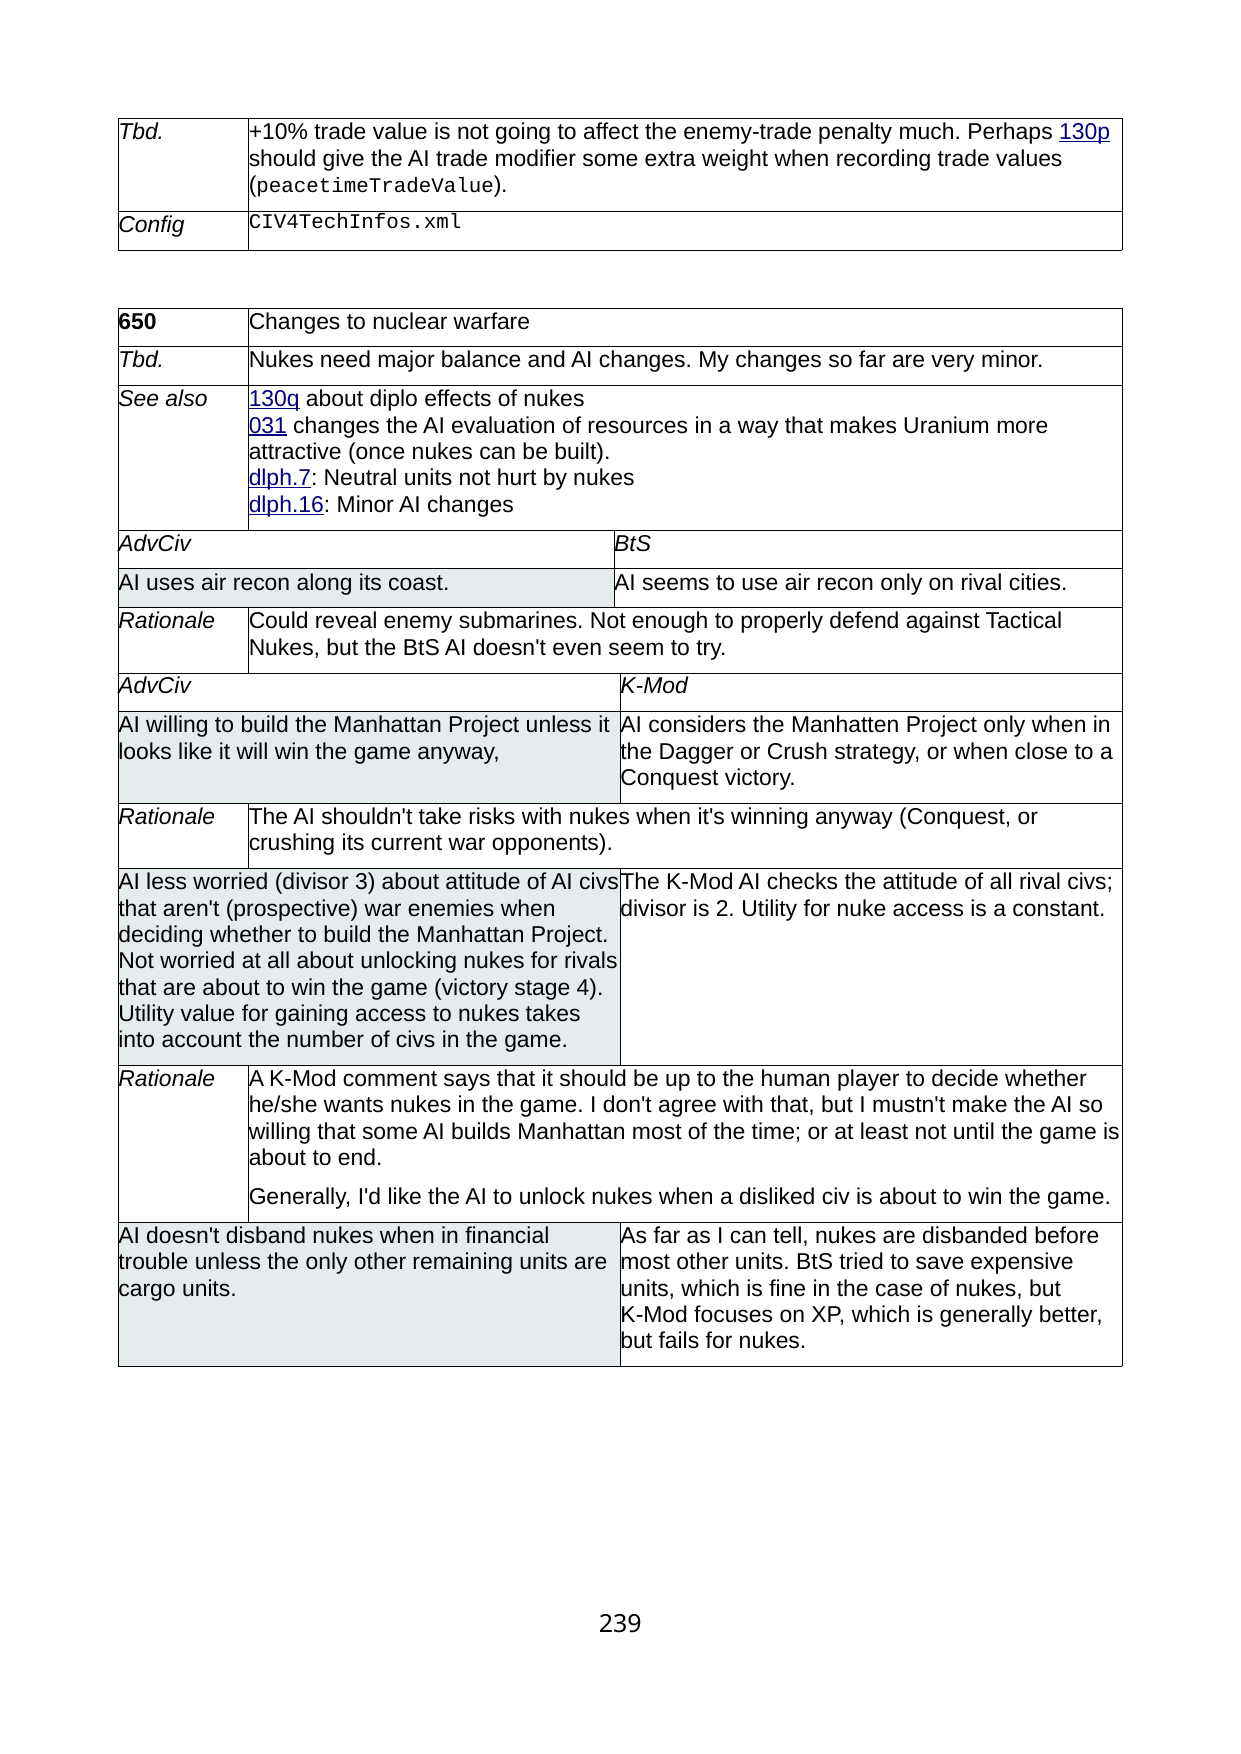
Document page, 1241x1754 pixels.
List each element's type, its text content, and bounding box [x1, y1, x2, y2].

table_header Changes to nuclear warfare [249, 309, 1122, 346]
table_cell AI doesn't disband nukes when in financial trouble unless the only other remaining units are cargo units. [119, 1223, 620, 1366]
table_cell Nukes need major balance and AI changes. My changes so far are very minor. [249, 347, 1122, 385]
table_cell CIV4TechInfos.xml [249, 212, 1122, 250]
table_cell See also [119, 386, 248, 529]
table_cell +10% trade value is not going to affect the enemy-trade penalty much. Perhaps 130p should give the AI trade modifier some extra weight when recording trade values (peacetimeTradeValue). [249, 119, 1122, 211]
table_cell Rationale [119, 804, 248, 868]
table_cell Config [119, 212, 248, 250]
table_cell K-Mod [621, 674, 1122, 711]
table_cell Rationale [119, 608, 248, 672]
table_cell The K-Mod AI checks the attitude of all rival civs; divisor is 2. Utility for nuke access is a constant. [621, 869, 1122, 1065]
table_cell Tbd. [119, 347, 248, 385]
table_cell A K-Mod comment says that it should be up to the human player to decide whether he/she wants nukes in the game. I don't agree with that, but I mustn't make the AI so willing that some AI builds Manhattan most of the time; or at least not until the game is about to end. Generally, I'd like the AI to unlock nukes when a disliked civ is about to win the game. [249, 1066, 1122, 1222]
table_cell AI uses air recon along its coast. [119, 569, 614, 607]
table_cell AI willing to build the Manhattan Project unless it looks like it will win the game anyway, [119, 712, 620, 803]
table_cell The AI shouldn't take risks with nukes when it's winning anyway (Conquest, or crushing its current war opponents). [249, 804, 1122, 868]
table_cell As far as I can tell, nukes are disbanded before most other units. BtS tried to save expensive units, which is fine in the case of nukes, but K‑Mod focuses on XP, which is generally better, but fails for nukes. [621, 1223, 1122, 1366]
table_cell Could reveal enemy submarines. Not enough to properly defend against Tactical Nukes, but the BtS AI doesn't even seem to try. [249, 608, 1122, 672]
table_cell AdvCiv [119, 674, 620, 711]
table_cell BtS [615, 531, 1122, 568]
table_header 650 [119, 309, 248, 346]
table_cell AI seems to use air recon only on rival cities. [615, 569, 1122, 607]
table_cell AI less worried (divisor 3) about attitude of AI civs that aren't (prospective) war enemies when deciding whether to build the Manhattan Project. Not worried at all about unlocking nukes for rivals that are about to win the game (victory stage 4). Utility value for gaining access to nukes takes into account the number of civs in the game. [119, 869, 620, 1065]
table_cell AI considers the Manhatten Project only when in the Dagger or Crush strategy, or when close to a Conquest victory. [621, 712, 1122, 803]
table_cell AdvCiv [119, 531, 614, 568]
table_cell 130q about diplo effects of nukes 031 changes the AI evaluation of resources in a way that makes Uranium more attractive (once nukes can be built). dlph.7: Neutral units not hurt by nukes dlph.16: Minor AI changes [249, 386, 1122, 529]
table_cell Rationale [119, 1066, 248, 1222]
table_cell Tbd. [119, 119, 248, 211]
